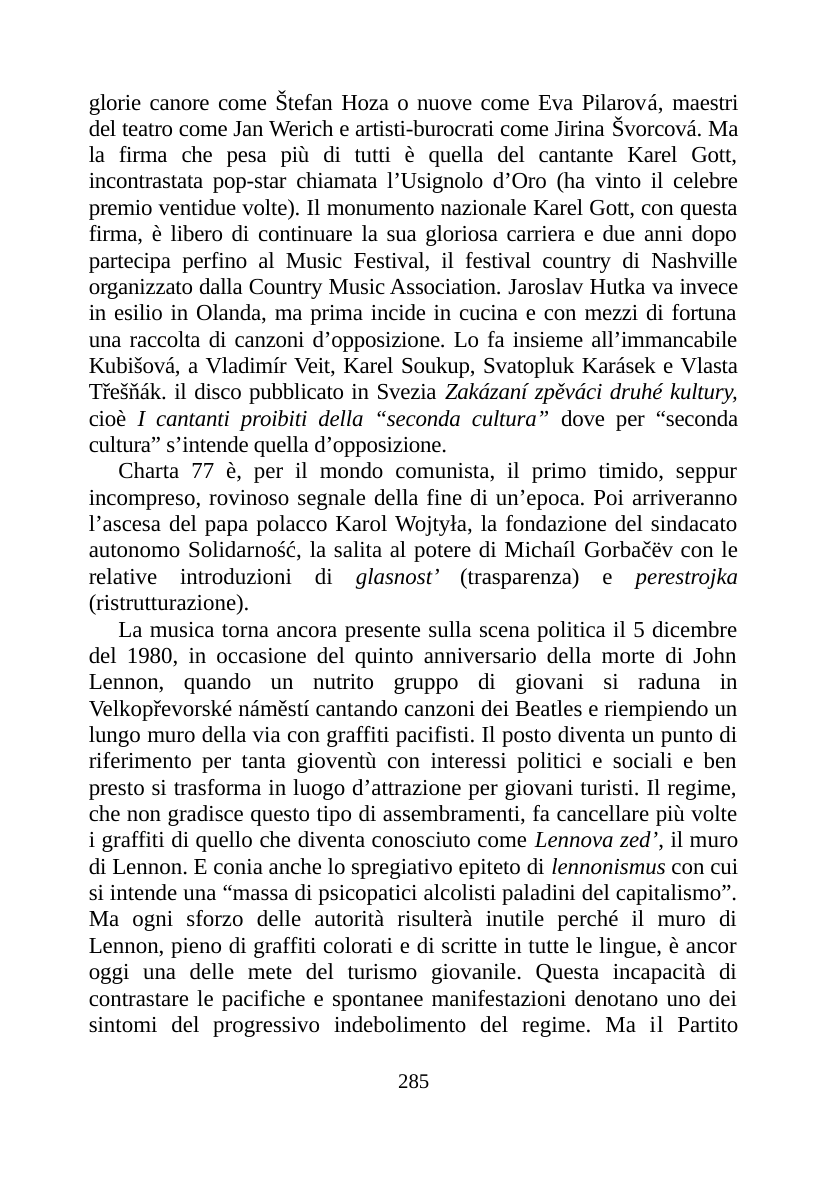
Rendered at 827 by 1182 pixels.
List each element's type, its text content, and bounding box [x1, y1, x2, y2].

text glorie canore come Štefan Hoza o nuove come Eva Pilarová, maestri del teatro come Jan Werich e artisti-burocrati come Jirina Švorcová. Ma la firma che pesa più di tutti è quella del cantante Karel Gott, incontrastata pop-star chiamata l’Usignolo d’Oro (ha vinto il celebre premio ventidue volte). Il monumento nazionale Karel Gott, con questa firma, è libero di continuare la sua gloriosa carriera e due anni dopo partecipa perfino al Music Festival, il festival country di Nashville organizzato dalla Country Music Association. Jaroslav Hutka va invece in esilio in Olanda, ma prima incide in cucina e con mezzi di fortuna una raccolta di canzoni d’opposizione. Lo fa insieme all’immancabile Kubišová, a Vladimír Veit, Karel Soukup, Svatopluk Karásek e Vlasta Třešňák. il disco pubblicato in Svezia Zakázaní zpěváci druhé kultury, cioè I cantanti proibiti della “seconda cultura” dove per “seconda cultura” s’intende quella d’opposizione. [88, 88, 738, 457]
text La musica torna ancora presente sulla scena politica il 5 dicembre del 1980, in occasione del quinto anniversario della morte di John Lennon, quando un nutrito gruppo di giovani si raduna in Velkopřevorské náměstí cantando canzoni dei Beatles e riempiendo un lungo muro della via con graffiti pacifisti. Il posto diventa un punto di riferimento per tanta gioventù con interessi politici e sociali e ben presto si trasforma in luogo d’attrazione per giovani turisti. Il regime, che non gradisce questo tipo di assembramenti, fa cancellare più volte i graffiti di quello che diventa conosciuto come Lennova zed’, il muro di Lennon. E conia anche lo spregiativo epiteto di lennonismus con cui si intende una “massa di psicopatici alcolisti paladini del capitalismo”. Ma ogni sforzo delle autorità risulterà inutile perché il muro di Lennon, pieno di graffiti colorati e di scritte in tutte le lingue, è ancor oggi una delle mete del turismo giovanile. Questa incapacità di contrastare le pacifiche e spontanee manifestazioni denotano uno dei sintomi del progressivo indebolimento del regime. Ma il Partito [88, 616, 738, 1037]
text Charta 77 è, per il mondo comunista, il primo timido, seppur incompreso, rovinoso segnale della fine di un’epoca. Poi arriveranno l’ascesa del papa polacco Karol Wojtyła, la fondazione del sindacato autonomo Solidarność, la salita al potere di Michaíl Gorbačëv con le relative introduzioni di glasnost’ (trasparenza) e perestrojka (ristrutturazione). [88, 457, 738, 616]
